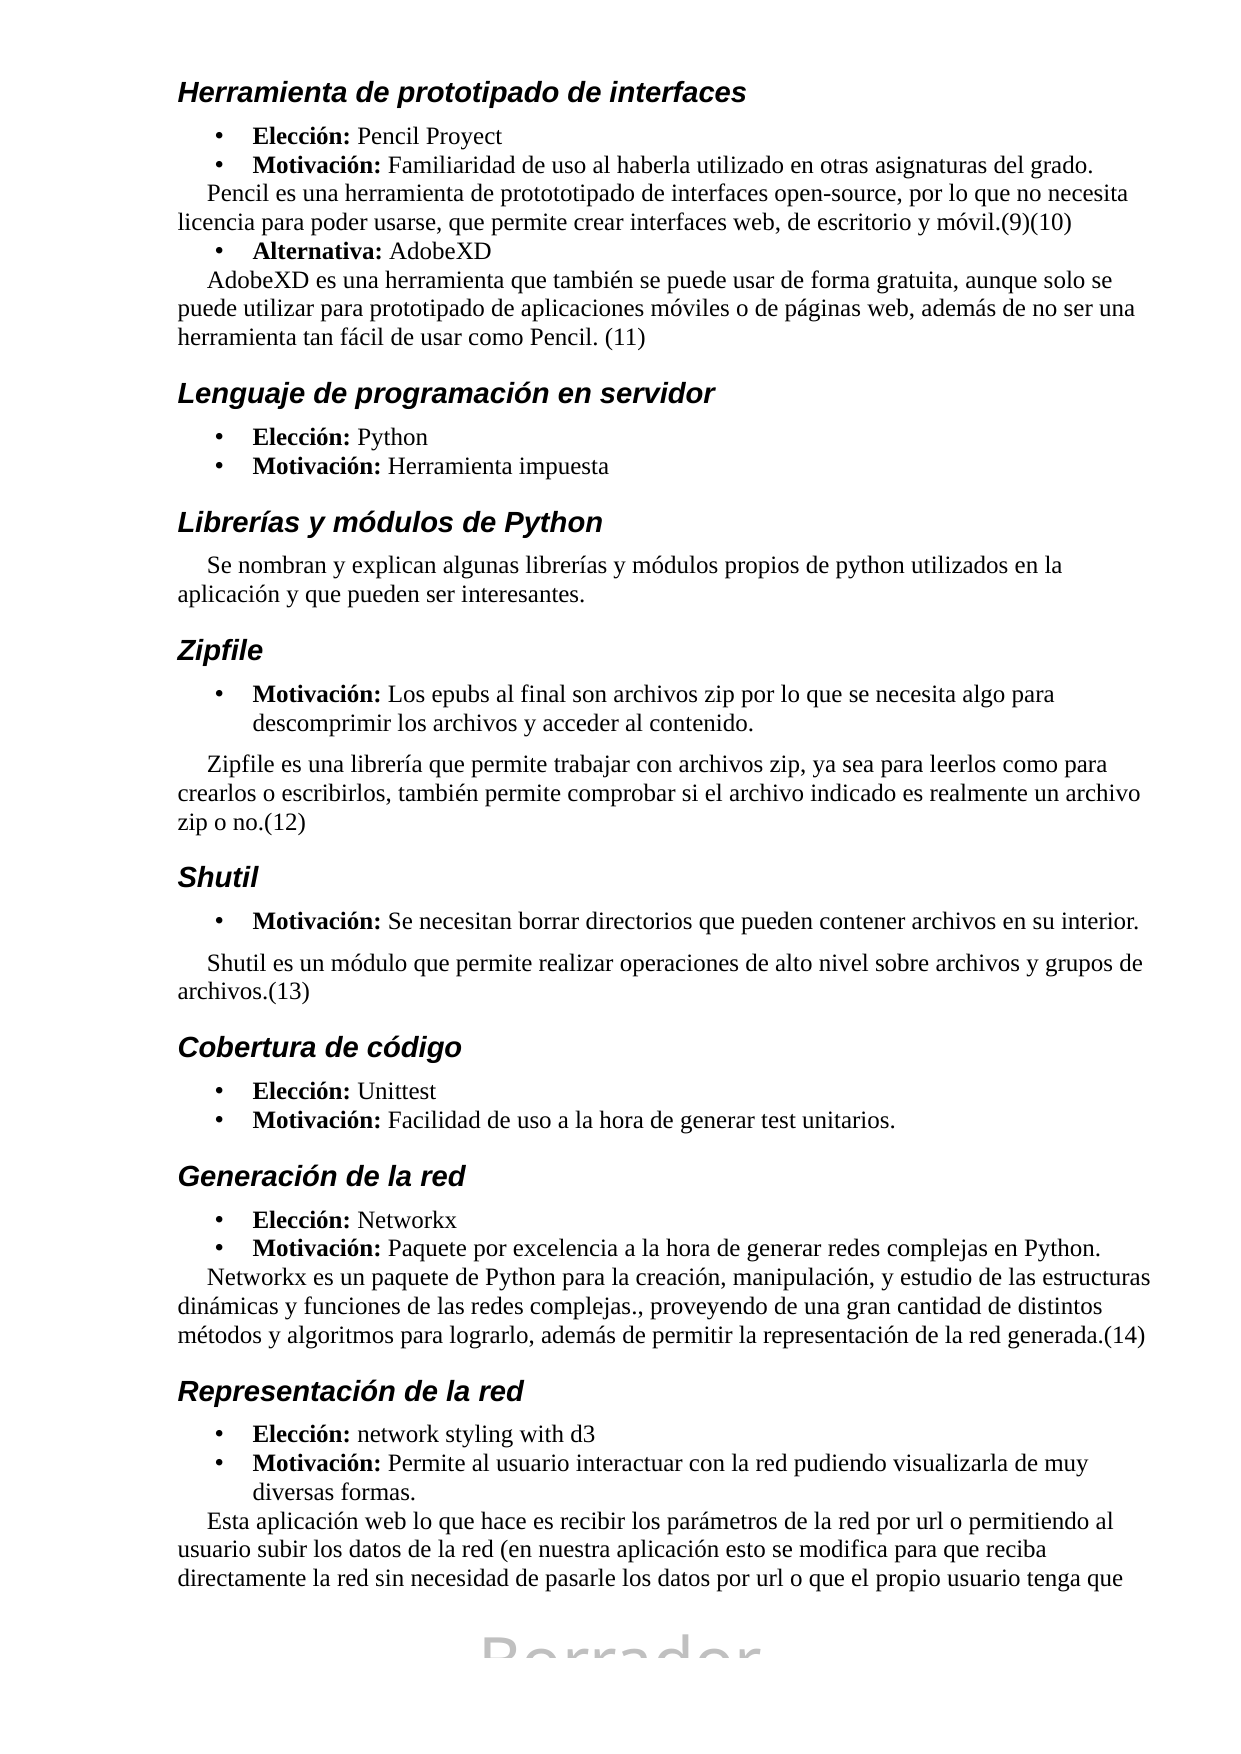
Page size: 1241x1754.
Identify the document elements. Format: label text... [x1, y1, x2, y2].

list Motivación: Herramienta impuesta [215, 451, 1152, 479]
list Elección: Pencil Proyect [215, 121, 1152, 150]
subtitle Representación de la red [177, 1373, 1152, 1407]
subtitle Generación de la red [177, 1159, 1152, 1192]
list Motivación: Se necesitan borrar directorios que pueden contener archivos en su interior. [215, 906, 1152, 935]
text Pencil es una herramienta de protototipado de interfaces open-source, por lo que no necesita licencia para poder usarse, que permite crear interfaces web, de escritorio y móvil.(9)(10) [177, 178, 1152, 236]
subtitle Shutil [177, 860, 1152, 894]
list Elección: Networkx [215, 1205, 1152, 1233]
subtitle Zipfile [177, 633, 1152, 667]
list Elección: network styling with d3 [215, 1419, 1152, 1448]
subtitle Cobertura de código [177, 1030, 1152, 1064]
list Motivación: Los epubs al final son archivos zip por lo que se necesita algo para descomprimir los archivos y acceder al contenido. [215, 679, 1152, 737]
text Se nombran y explican algunas librerías y módulos propios de python utilizados en la aplicación y que pueden ser interesantes. [177, 551, 1152, 608]
subtitle Herramienta de prototipado de interfaces [177, 75, 1152, 108]
list Motivación: Facilidad de uso a la hora de generar test unitarios. [215, 1105, 1152, 1134]
text Shutil es un módulo que permite realizar operaciones de alto nivel sobre archivos y grupos de archivos.(13) [177, 948, 1152, 1005]
list Motivación: Familiaridad de uso al haberla utilizado en otras asignaturas del grado. [215, 150, 1152, 178]
subtitle Librerías y módulos de Python [177, 504, 1152, 538]
list Motivación: Permite al usuario interactuar con la red pudiendo visualizarla de muy diversas formas. [215, 1448, 1152, 1506]
text Esta aplicación web lo que hace es recibir los parámetros de la red por url o permitiendo al usuario subir los datos de la red (en nuestra aplicación esto se modifica para que reciba directamente la red sin necesidad de pasarle los datos por url o que el propio usuario tenga que [177, 1506, 1152, 1592]
list Elección: Unittest [215, 1076, 1152, 1105]
text AdobeXD es una herramienta que también se puede usar de forma gratuita, aunque solo se puede utilizar para prototipado de aplicaciones móviles o de páginas web, además de no ser una herramienta tan fácil de usar como Pencil. (11) [177, 265, 1152, 351]
text Zipfile es una librería que permite trabajar con archivos zip, ya sea para leerlos como para crearlos o escribirlos, también permite comprobar si el archivo indicado es realmente un archivo zip o no.(12) [177, 749, 1152, 835]
list Alternativa: AdobeXD [215, 236, 1152, 265]
list Elección: Python [215, 422, 1152, 451]
text Networkx es un paquete de Python para la creación, manipulación, y estudio de las estructuras dinámicas y funciones de las redes complejas., proveyendo de una gran cantidad de distintos métodos y algoritmos para lograrlo, además de permitir la representación de la red generada.(14) [177, 1262, 1152, 1348]
list Motivación: Paquete por excelencia a la hora de generar redes complejas en Python. [215, 1233, 1152, 1262]
subtitle Lenguaje de programación en servidor [177, 376, 1152, 409]
